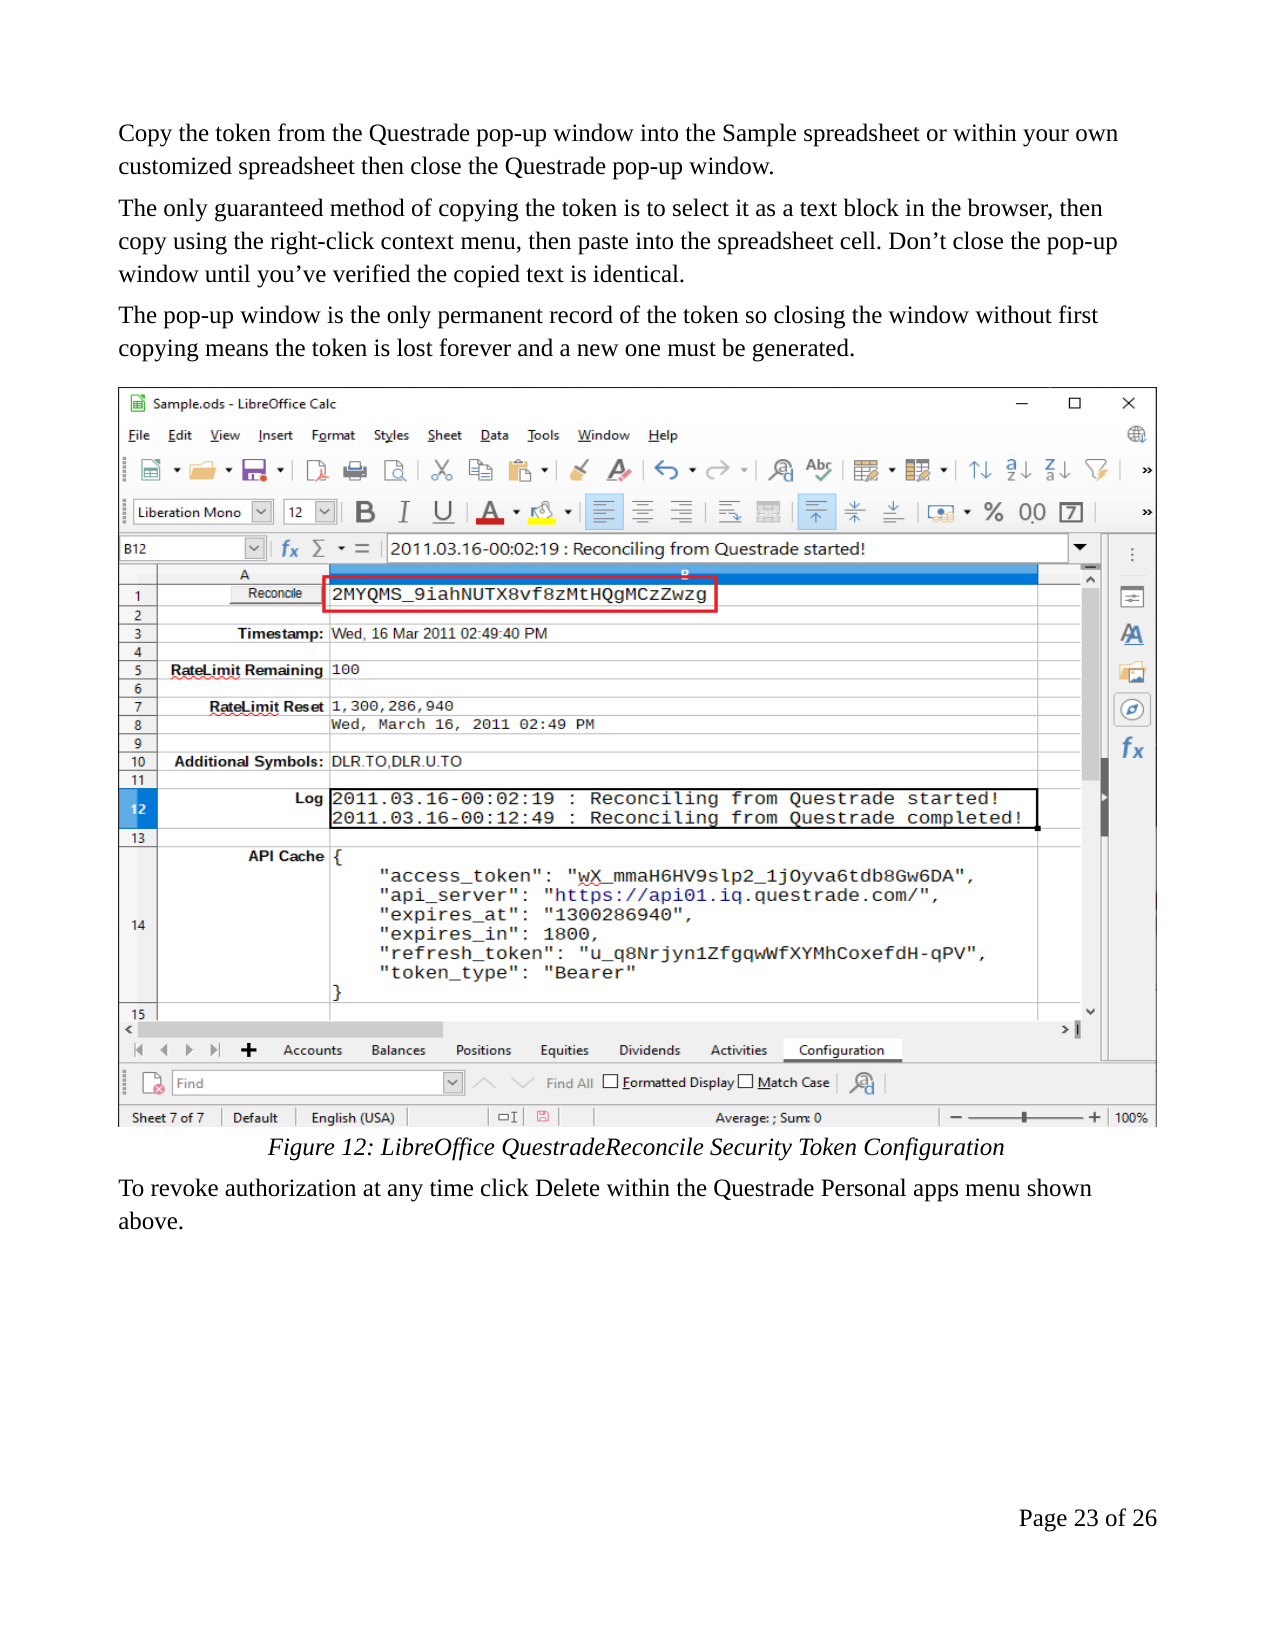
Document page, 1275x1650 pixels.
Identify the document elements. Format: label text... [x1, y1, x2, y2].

text To revoke authorization at any time click Delete within the Questrade Personal apps menu shown above. [118, 1173, 1157, 1235]
text The pop-up window is the only permanent record of the token so closing the window without first copying means the token is lost forever and a new one must be generated. [118, 301, 1157, 362]
text Copy the token from the Questrade pop-up window into the Sample spreadsheet or within your own customized spreadsheet then close the Questrade pop-up window. [118, 118, 1157, 180]
text Figure 12: LibreOffice QuestradeReconcile Security Token Configuration [118, 1127, 1157, 1160]
text The only guaranteed method of copying the token is to select it as a text block in the browser, then copy using the right-click context menu, then paste into the spreadsheet cell. Don’t close the pop-up window until you’ve verified the copied text is identical. [118, 193, 1157, 288]
